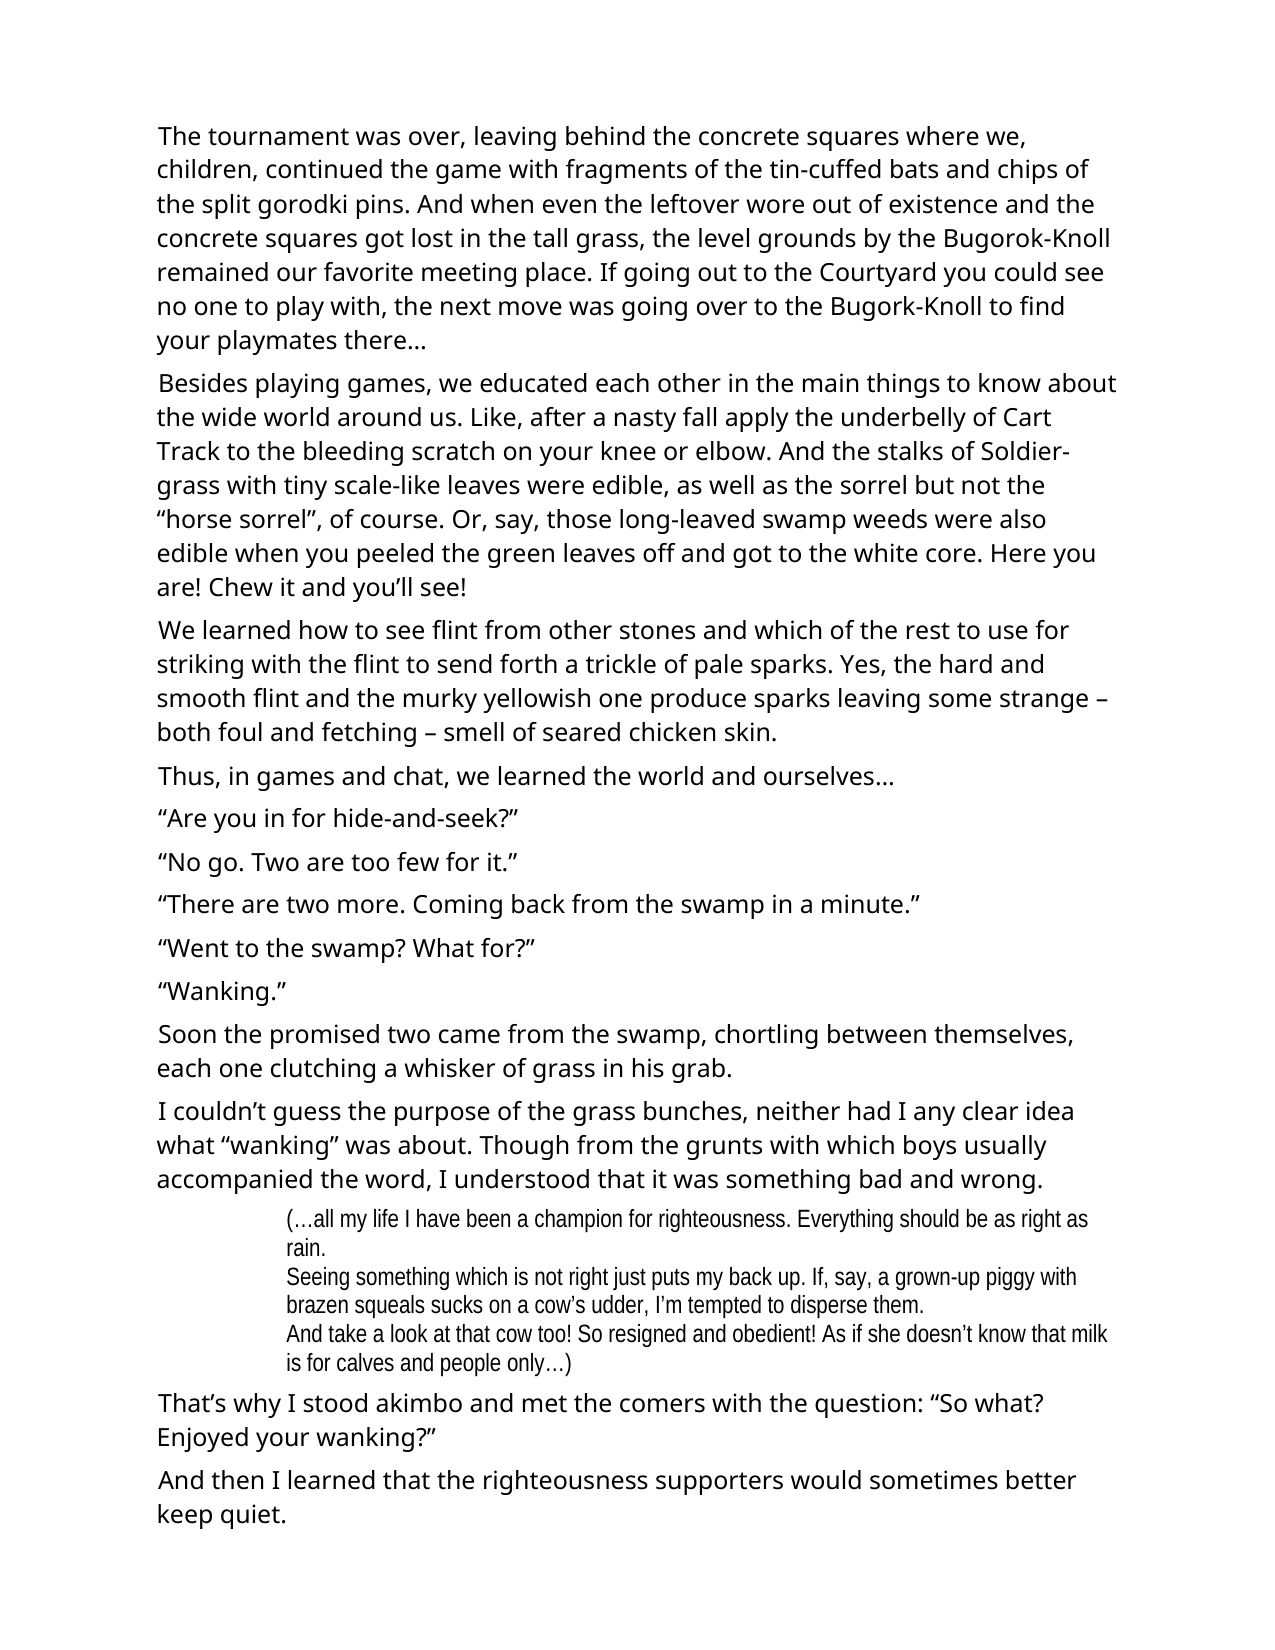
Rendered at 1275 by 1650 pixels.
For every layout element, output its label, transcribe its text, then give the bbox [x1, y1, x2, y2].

text And then I learned that the righteousness supporters would sometimes better keep quiet. [156, 1462, 1118, 1531]
list Seeing something which is not right just puts my back up. If, say, a grown-up piggy with brazen squeals sucks on a cow’s udder, I’m tempted to disperse them. [286, 1262, 1118, 1319]
text “Wanking.” [156, 973, 1118, 1007]
text “There are two more. Coming back from the swamp in a minute.” [156, 887, 1118, 921]
text I couldn’t guess the purpose of the grass bunches, neither had I any clear idea what “wanking” was about. Though from the grunts with which boys usually accompanied the word, I understood that it was something bad and wrong. [156, 1093, 1118, 1196]
text “Are you in for hide-and-seek?” [156, 801, 1118, 835]
text Soon the promised two came from the swamp, chortling between themselves, each one clutching a whisker of grass in his grab. [156, 1016, 1118, 1084]
text Besides playing games, we educated each other in the main things to know about the wide world around us. Like, after a nasty fall apply the underbelly of Cart Track to the bleeding scratch on your knee or elbow. And the stalks of Soldier-grass with tiny scale-like leaves were edible, as well as the sorrel but not the “horse sorrel”, of course. Or, say, those long-leaved swamp weeds were also edible when you peeled the green leaves off and got to the white core. Here you are! Chew it and you’ll see! [156, 366, 1118, 604]
text We learned how to see flint from other stones and which of the rest to use for striking with the flint to send forth a trickle of pale sparks. Yes, the hard and smooth flint and the murky yellowish one produce sparks leaving some strange – both foul and fetching – smell of seared chicken skin. [156, 613, 1118, 749]
text Thus, in games and chat, we learned the world and ourselves… [156, 758, 1118, 792]
list And take a look at that cow too! So resigned and obedient! As if she doesn’t know that milk is for calves and people only…) [286, 1319, 1118, 1376]
list (…all my life I have been a champion for righteousness. Everything should be as right as rain. [286, 1204, 1118, 1262]
text “No go. Two are too few for it.” [156, 844, 1118, 878]
text “Went to the swamp? What for?” [156, 930, 1118, 964]
text The tournament was over, leaving behind the concrete squares where we, children, continued the game with fragments of the tin-cuffed bats and chips of the split gorodki pins. And when even the leftover wore out of existence and the concrete squares got lost in the tall grass, the level grounds by the Bugorok-Knoll remained our favorite meeting place. If going out to the Courtyard you could see no one to play with, the next move was going over to the Bugork-Knoll to find your playmates there… [156, 118, 1118, 357]
text That’s why I stood akimbo and met the comers with the question: “So what? Enjoyed your wanking?” [156, 1385, 1118, 1453]
